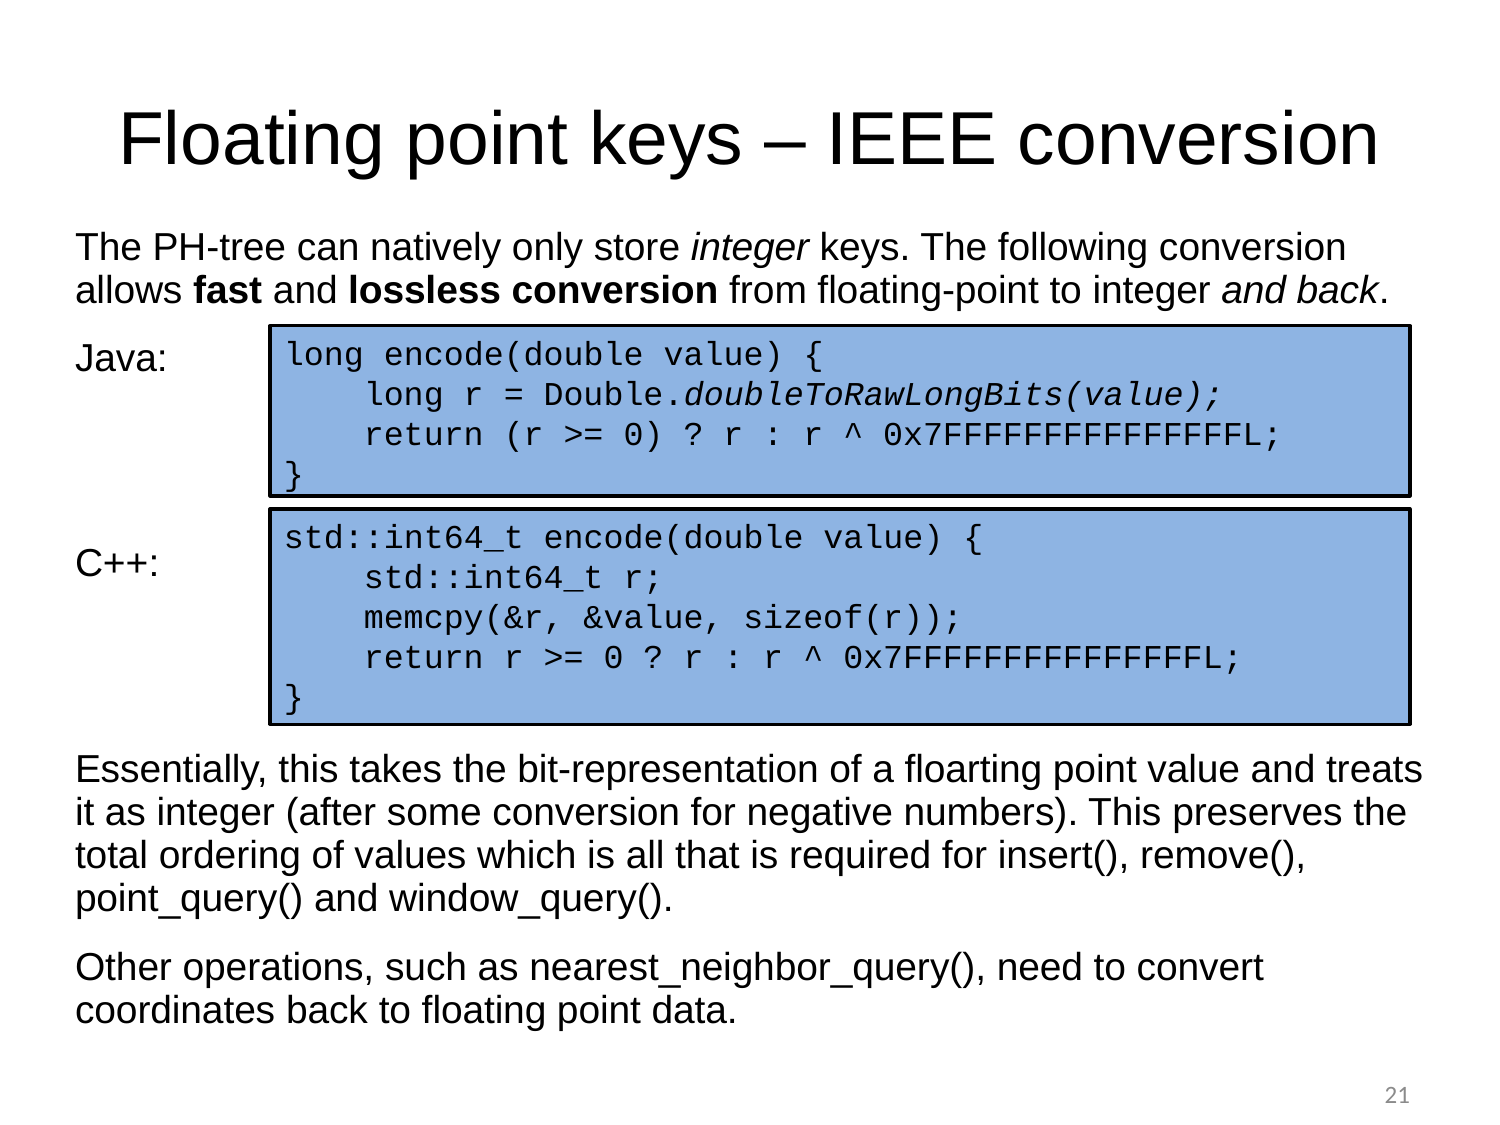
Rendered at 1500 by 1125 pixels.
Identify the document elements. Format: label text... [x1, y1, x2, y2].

text_box [1074, 1079, 1425, 1107]
list The PH-tree can natively only store integer keys. The following conversion allows fast and lossless conversion from floating-point to integer and back. Java: C++: Essentially, this takes the bit-representation of a floarting point value and treats it as integer (after some conversion for negative numbers). This preserves the total ordering of values which is all that is required for insert(), remove(), point_query() and window_query(). Other operations, such as nearest_neighbor_query(), need to convert coordinates back to floating point data. [75, 224, 1425, 1051]
text_box long encode(double value) { long r = Double.doubleToRawLongBits(value); return (r >= 0) ? r : r ^ 0x7FFFFFFFFFFFFFFFL; } [270, 325, 1411, 496]
title Floating point keys – IEEE conversion [75, 44, 1425, 224]
text_box std::int64_t encode(double value) { std::int64_t r; memcpy(&r, &value, sizeof(r)); return r >= 0 ? r : r ^ 0x7FFFFFFFFFFFFFFFL; } [270, 508, 1411, 725]
